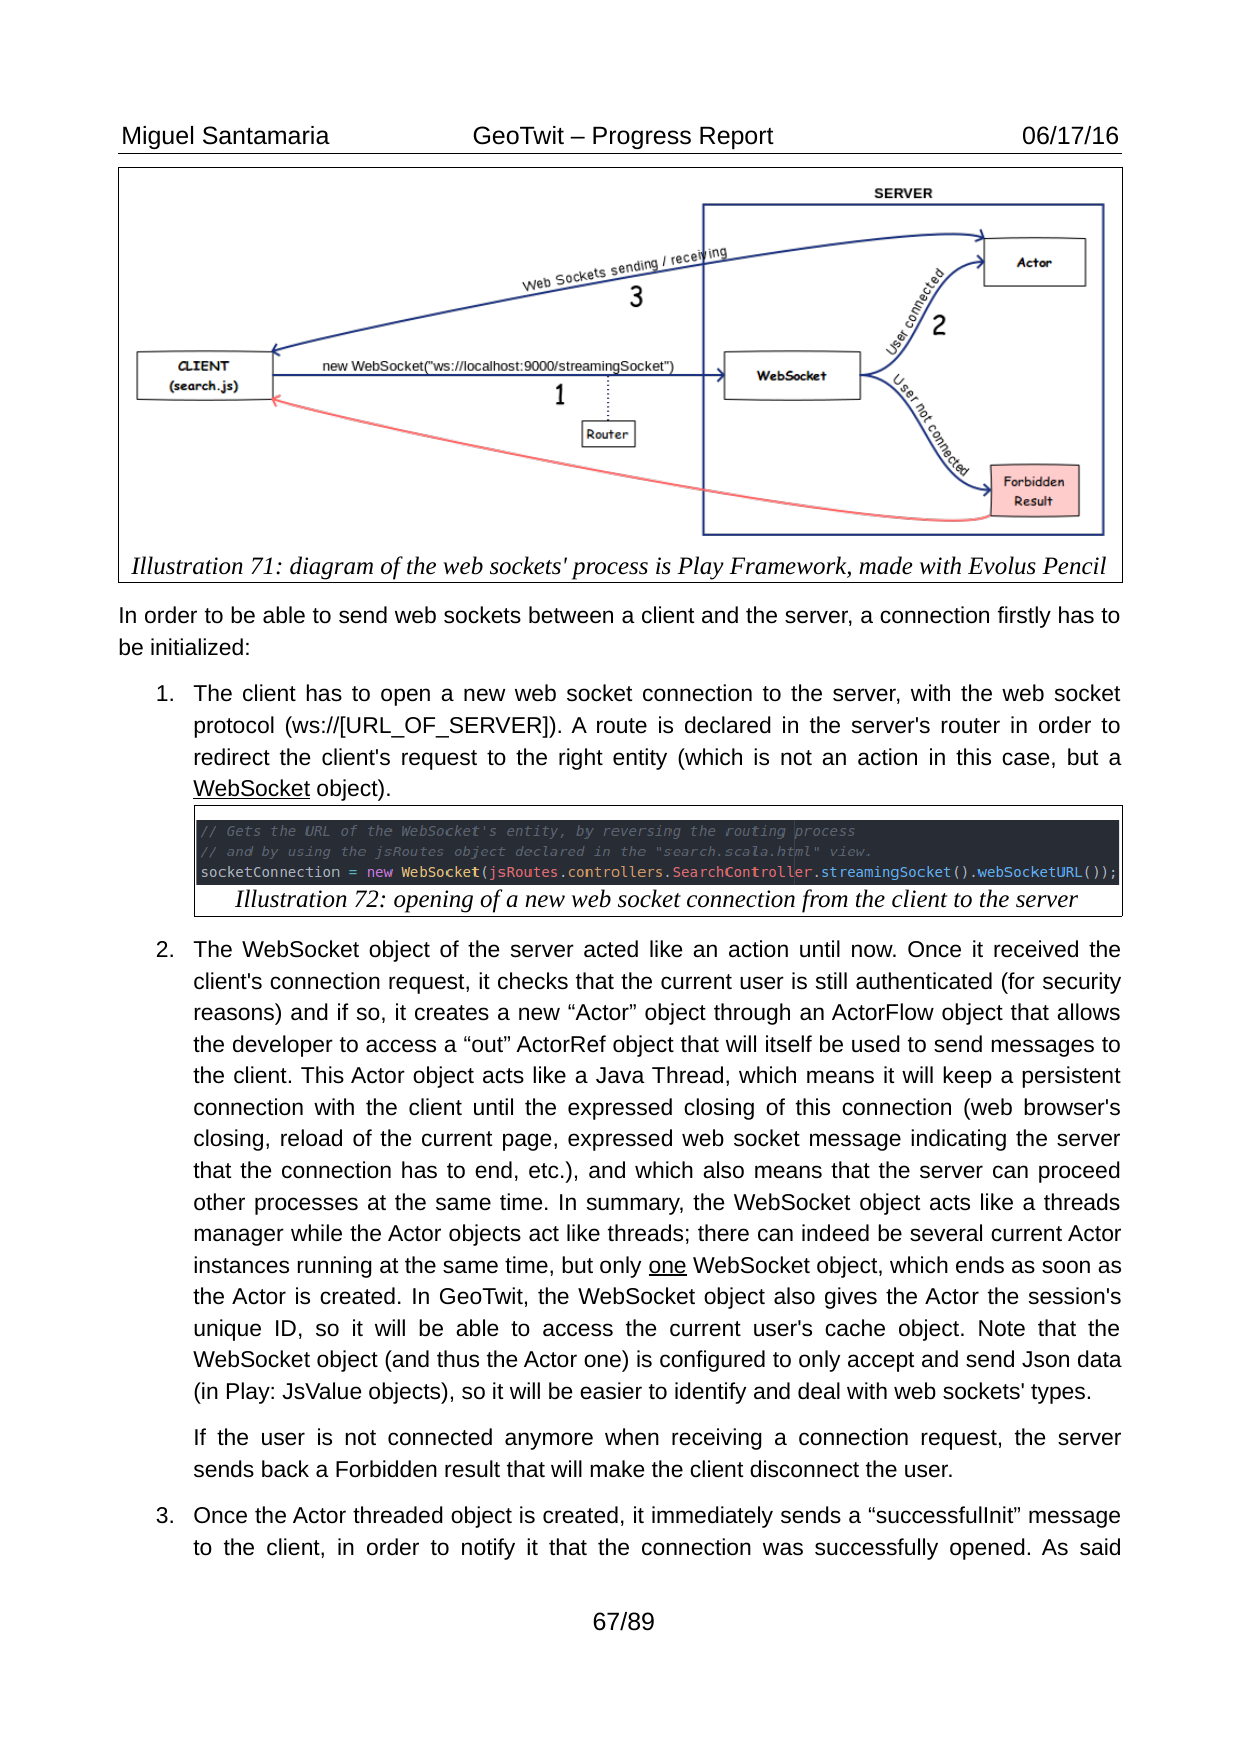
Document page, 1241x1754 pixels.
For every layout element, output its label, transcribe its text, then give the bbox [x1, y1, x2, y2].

text In order to be able to send web sockets between a client and the server, a connection firstly has to be initialized: [118, 583, 1122, 660]
text Illustration 71: diagram of the web sockets' process is Play Framework, made with Evolus Pencil [121, 551, 1119, 579]
list Illustration 72: opening of a new web socket connection from the client to the server [196, 885, 1119, 913]
list If the user is not connected anymore when receiving a connection request, the server sends back a Forbidden result that will make the client disconnect the user. [156, 1424, 1122, 1482]
list The client has to open a new web socket connection to the server, with the web socket protocol (ws://[URL_OF_SERVER]). A route is declared in the server's router in order to redirect the client's request to the right entity (which is not an action in this case, but a WebSocket object). [156, 680, 1122, 801]
picture [196, 820, 1120, 885]
text [119, 168, 1122, 582]
list The WebSocket object of the server acted like an action until now. Once it received the client's connection request, it checks that the current user is still authenticated (for security reasons) and if so, it creates a new “Actor” object through an ActorFlow object that allows the developer to access a “out” ActorRef object that will itself be used to send messages to the client. This Actor object acts like a Java Thread, which means it will keep a persistent connection with the client until the expressed closing of this connection (web browser's closing, reload of the current page, expressed web socket message indicating the server that the connection has to end, etc.), and which also means that the server can proceed other processes at the same time. In summary, the WebSocket object acts like a threads manager while the Actor objects act like threads; there can indeed be several current Actor instances running at the same time, but only one WebSocket object, which ends as soon as the Actor is created. In GeoTwit, the WebSocket object also gives the Actor the session's unique ID, so it will be able to access the current user's cache object. Note that the WebSocket object (and thus the Actor one) is configured to only accept and send Json data (in Play: JsValue objects), so it will be easier to identify and deal with web sockets' types. [156, 806, 1122, 1404]
picture [121, 169, 1119, 551]
list Once the Actor threaded object is created, it immediately sends a “successfulInit” message to the client, in order to notify it that the connection was successfully opened. As said [156, 1502, 1122, 1560]
